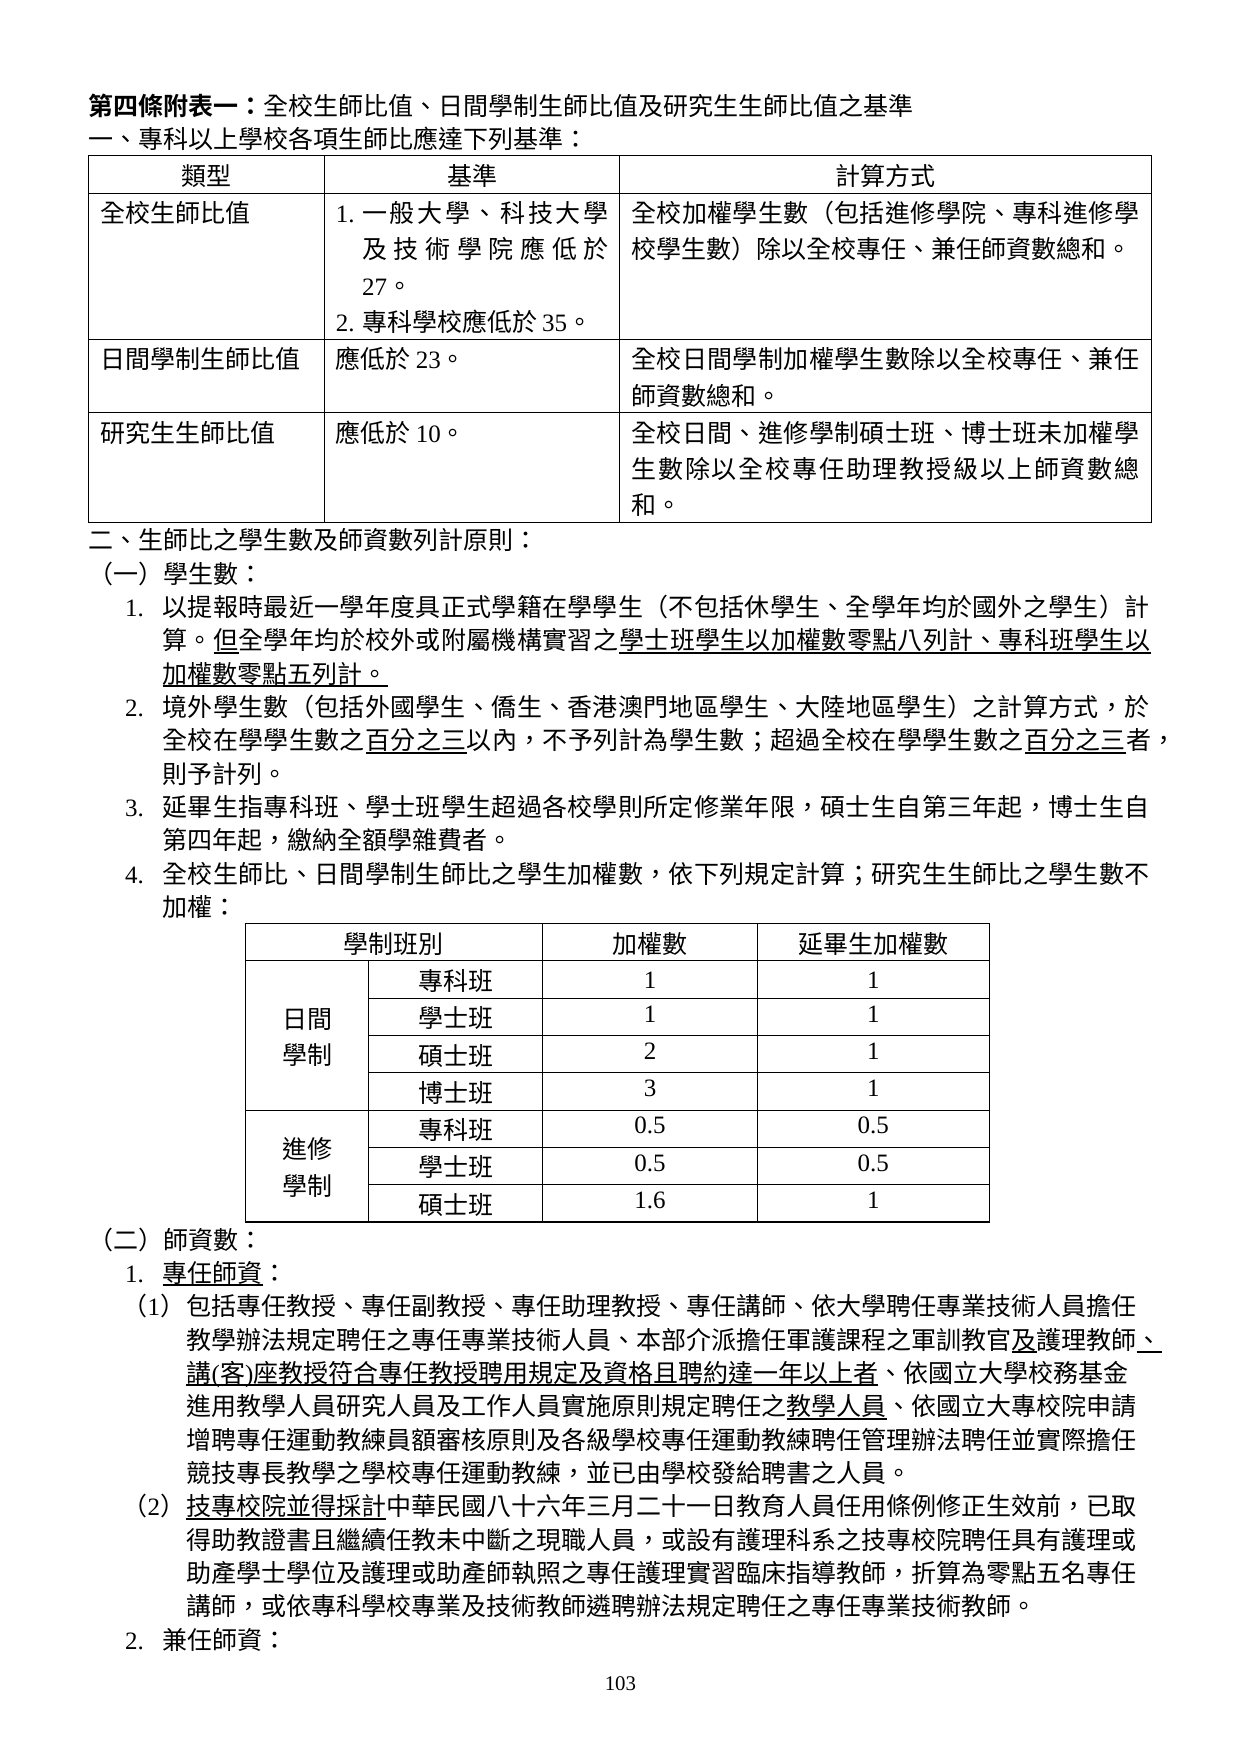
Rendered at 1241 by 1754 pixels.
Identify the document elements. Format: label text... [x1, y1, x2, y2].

table_cell 1 [758, 999, 989, 1035]
table_cell 全校日間學制加權學生數除以全校專任、兼任師資數總和。 [620, 340, 1151, 412]
table_cell 研究生生師比值 [89, 413, 324, 522]
table_cell 1.6 [543, 1185, 757, 1221]
table_cell 碩士班 [369, 1036, 542, 1072]
table_cell 學士班 [369, 999, 542, 1035]
list 延畢生指專科班、學士班學生超過各校學則所定修業年限，碩士生自第三年起，博士生自第四年起，繳納全額學雜費者。 [125, 790, 1152, 856]
table_cell 1 [543, 999, 757, 1035]
table_cell 0.5 [543, 1148, 757, 1184]
text 一、專科以上學校各項生師比應達下列基準： [89, 122, 1152, 155]
list 技專校院並得採計中華民國八十六年三月二十一日教育人員任用條例修正生效前，已取得助教證書且繼續任教未中斷之現職人員，或設有護理科系之技專校院聘任具有護理或助產學士學位及護理或助產師執照之專任護理實習臨床指導教師，折算為零點五名專任講師，或依專科學校專業及技術教師遴聘辦法規定聘任之專任專業技術教師。 [122, 1489, 1152, 1622]
text （一）學生數： [89, 556, 1152, 590]
table_cell 專科班 [369, 961, 542, 998]
table_cell 1 [758, 1036, 989, 1072]
table_cell 專科班 [369, 1111, 542, 1147]
table_cell 應低於23。 [325, 340, 619, 412]
table_cell 0.5 [543, 1111, 757, 1147]
text （二）師資數： [89, 1222, 1152, 1256]
table_cell 進修 學制 [246, 1111, 368, 1221]
table_cell 1 [758, 1073, 989, 1109]
table_cell 0.5 [758, 1111, 989, 1147]
table_cell 2 [543, 1036, 757, 1072]
list 包括專任教授、專任副教授、專任助理教授、專任講師、依大學聘任專業技術人員擔任教學辦法規定聘任之專任專業技術人員、本部介派擔任軍護課程之軍訓教官及護理教師、講(客)座教授符合專任教授聘用規定及資格且聘約達一年以上者、依國立大學校務基金進用教學人員研究人員及工作人員實施原則規定聘任之教學人員、依國立大專校院申請增聘專任運動教練員額審核原則及各級學校專任運動教練聘任管理辦法聘任並實際擔任競技專長教學之學校專任運動教練，並已由學校發給聘書之人員。 [122, 1289, 1152, 1489]
table_header 學制班別 [246, 924, 542, 960]
table_header 延畢生加權數 [758, 924, 989, 960]
list 境外學生數（包括外國學生、僑生、香港澳門地區學生、大陸地區學生）之計算方式，於全校在學學生數之百分之三以內，不予列計為學生數；超過全校在學學生數之百分之三者，則予計列。 [125, 690, 1152, 790]
list 以提報時最近一學年度具正式學籍在學學生（不包括休學生、全學年均於國外之學生）計算。但全學年均於校外或附屬機構實習之學士班學生以加權數零點八列計、專科班學生以加權數零點五列計。 [125, 590, 1152, 690]
text 二、生師比之學生數及師資數列計原則： [89, 523, 1152, 556]
table_cell 全校日間、進修學制碩士班、博士班未加權學生數除以全校專任助理教授級以上師資數總和。 [620, 413, 1151, 522]
table_cell 3 [543, 1073, 757, 1109]
table_cell 學士班 [369, 1148, 542, 1184]
list 全校生師比、日間學制生師比之學生加權數，依下列規定計算；研究生生師比之學生數不加權： [125, 856, 1152, 923]
table_header 類型 [89, 156, 324, 193]
table_cell 日間學制生師比值 [89, 340, 324, 412]
table_cell 1 [758, 1185, 989, 1221]
table_header 加權數 [543, 924, 757, 960]
list 專任師資： [125, 1256, 1152, 1289]
table_cell 應低於10。 [325, 413, 619, 522]
table_cell 全校生師比值 [89, 194, 324, 339]
table_cell 1 [543, 961, 757, 998]
table_cell 博士班 [369, 1073, 542, 1109]
text 第四條附表一：全校生師比值、日間學制生師比值及研究生生師比值之基準 [89, 89, 1152, 122]
table_header 計算方式 [620, 156, 1151, 193]
table_cell 全校加權學生數（包括進修學院、專科進修學校學生數）除以全校專任、兼任師資數總和。 [620, 194, 1151, 339]
table_cell 一般大學、科技大學及技術學院應低於27。 專科學校應低於35。 [325, 194, 619, 339]
table_cell 1 [758, 961, 989, 998]
table_cell 日間 學制 [246, 961, 368, 1109]
table_header 基準 [325, 156, 619, 193]
table_cell 碩士班 [369, 1185, 542, 1221]
table_cell 0.5 [758, 1148, 989, 1184]
list 兼任師資： [125, 1622, 1152, 1656]
